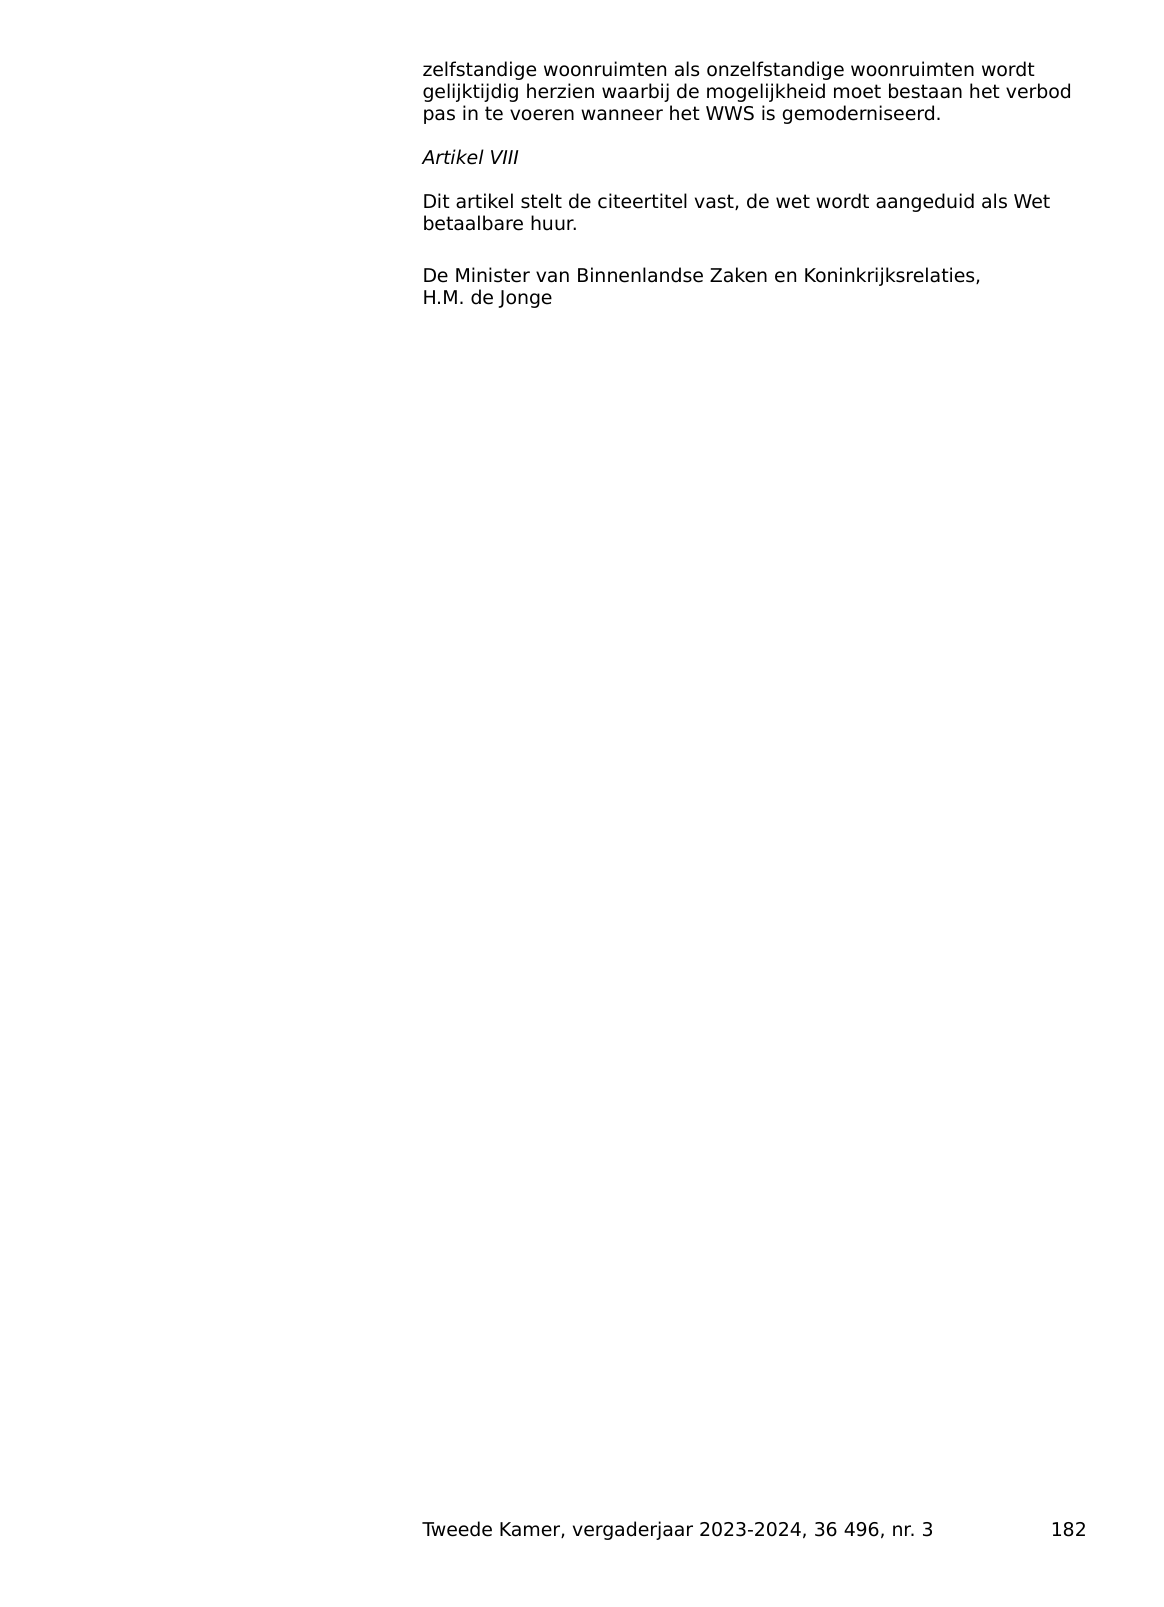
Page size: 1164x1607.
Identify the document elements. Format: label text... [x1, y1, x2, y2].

text De Minister van Binnenlandse Zaken en Koninkrijksrelaties, H.M. de Jonge [422, 265, 1087, 309]
subtitle Artikel VIII [422, 147, 1087, 169]
text Dit artikel stelt de citeertitel vast, de wet wordt aangeduid als Wet betaalbare huur. [422, 191, 1087, 235]
text zelfstandige woonruimten als onzelfstandige woonruimten wordt gelijktijdig herzien waarbij de mogelijkheid moet bestaan het verbod pas in te voeren wanneer het WWS is gemoderniseerd. [422, 59, 1087, 125]
